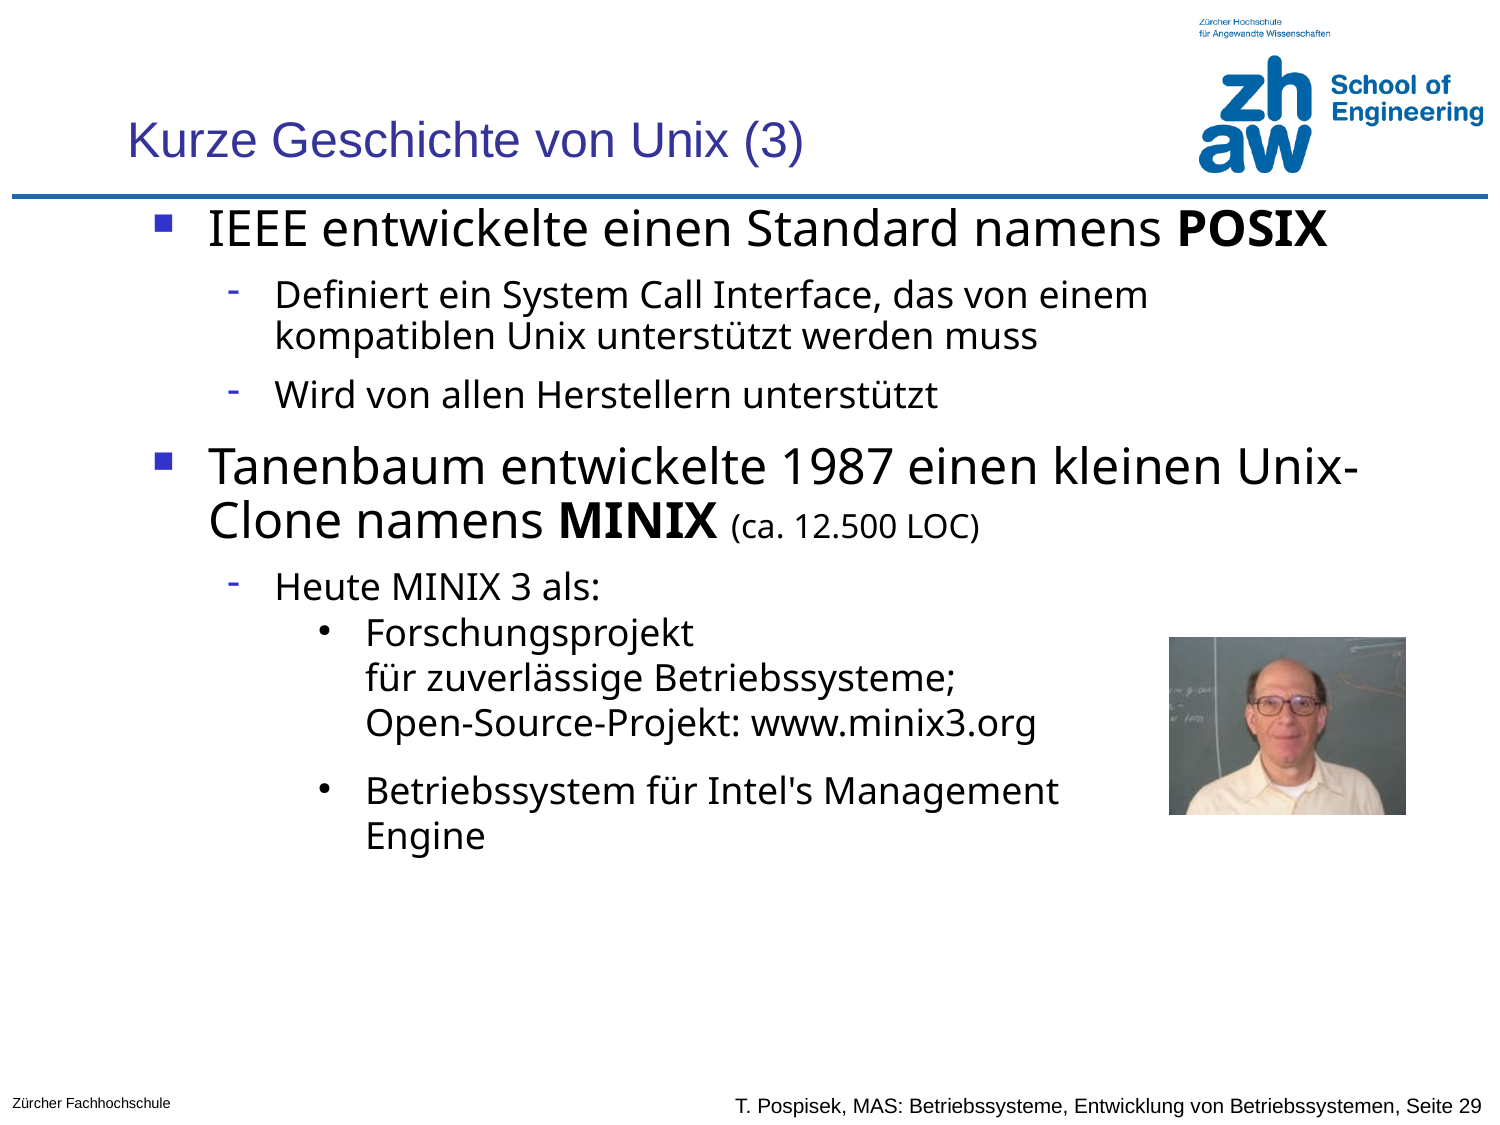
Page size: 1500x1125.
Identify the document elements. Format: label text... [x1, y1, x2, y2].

list IEEE entwickelte einen Standard namens POSIX Definiert ein System Call Interface, das von einem kompatiblen Unix unterstützt werden muss Wird von allen Herstellern unterstützt Tanenbaum entwickelte 1987 einen kleinen Unix-Clone namens MINIX (ca. 12.500 LOC) Heute MINIX 3 als: Forschungsprojekt für zuverlässige Betriebssysteme; Open-Source-Projekt: www.minix3.org Betriebssystem für Intel's Management Engine [137, 196, 1376, 959]
title Kurze Geschichte von Unix (3) [112, 50, 1391, 175]
picture [1199, 19, 1483, 173]
picture [1169, 637, 1406, 815]
